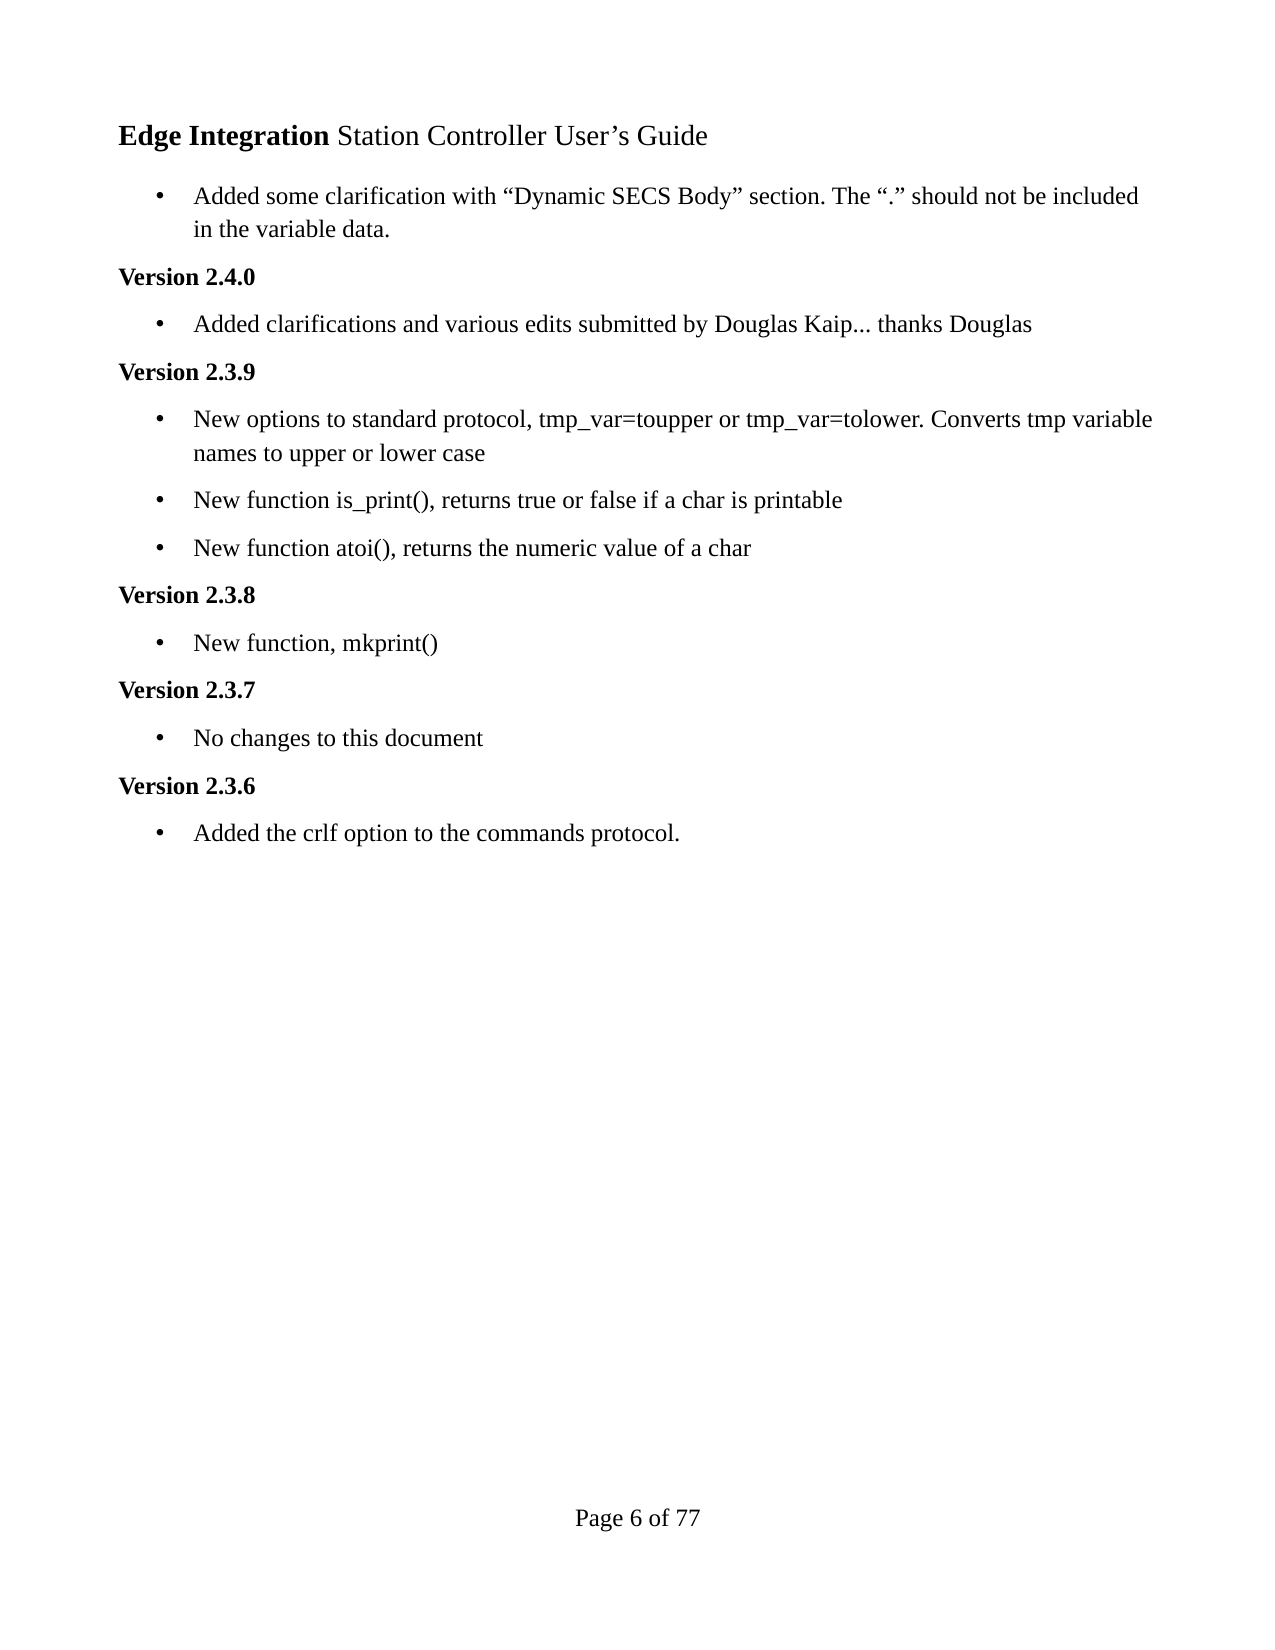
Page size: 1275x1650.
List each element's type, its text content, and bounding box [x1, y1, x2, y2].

list New function, mkprint() [156, 628, 1157, 657]
text Version 2.3.9 [118, 357, 1157, 386]
list New function is_print(), returns true or false if a char is printable [156, 485, 1157, 514]
list No changes to this document [156, 723, 1157, 752]
list Added some clarification with “Dynamic SECS Body” section. The “.” should not be included in the variable data. [156, 181, 1157, 243]
text Version 2.3.8 [118, 580, 1157, 609]
list Added the crlf option to the commands protocol. [156, 818, 1157, 847]
list Added clarifications and various edits submitted by Douglas Kaip... thanks Douglas [156, 309, 1157, 338]
text Version 2.4.0 [118, 262, 1157, 291]
text Version 2.3.6 [118, 771, 1157, 799]
list New options to standard protocol, tmp_var=toupper or tmp_var=tolower. Converts tmp variable names to upper or lower case [156, 404, 1157, 466]
list New function atoi(), returns the numeric value of a char [156, 533, 1157, 562]
text Version 2.3.7 [118, 676, 1157, 704]
